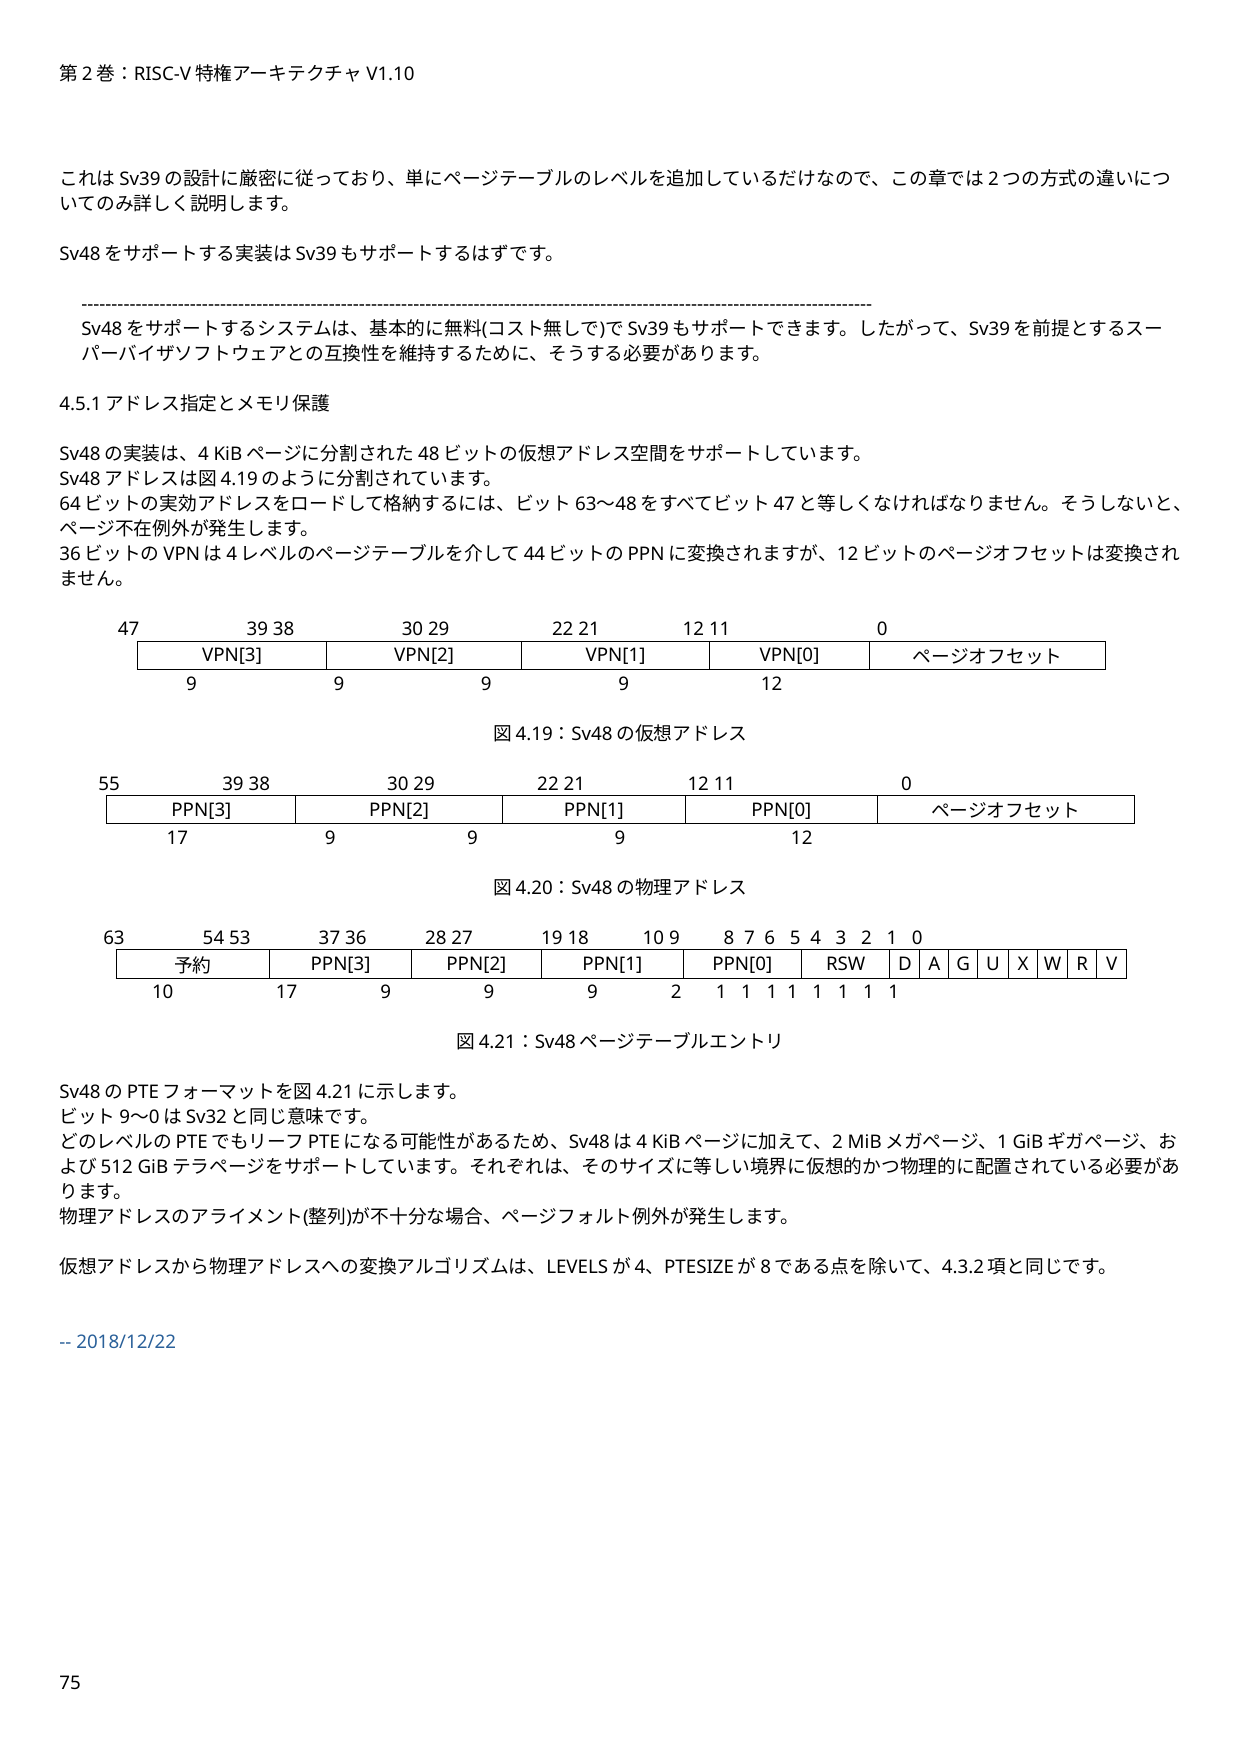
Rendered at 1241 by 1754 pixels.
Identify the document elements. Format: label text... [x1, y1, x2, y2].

table_header G [949, 950, 977, 977]
table_header RSW [802, 950, 889, 977]
text 36ビットのVPNは4レベルのページテーブルを介して44ビットのPPNに変換されますが、12ビットのページオフセットは変換されません。 [59, 541, 1181, 591]
text 17 9 9 9 12 [59, 824, 1181, 849]
table_header PPN[2] [296, 796, 502, 823]
table_header V [1097, 950, 1126, 977]
text 図4.20：Sv48の物理アドレス [59, 874, 1181, 899]
text Sv48の実装は、4 KiBページに分割された48ビットの仮想アドレス空間をサポートしています。 [59, 441, 1181, 466]
table_header W [1038, 950, 1067, 977]
table_header PPN[1] [503, 796, 685, 823]
text 9 9 9 9 12 [59, 670, 1181, 695]
table_header VPN[0] [710, 642, 869, 669]
table_header ページオフセット [870, 642, 1105, 669]
text 55 39 38 30 29 22 21 12 11 0 [59, 770, 1181, 795]
text これはSv39の設計に厳密に従っており、単にページテーブルのレベルを追加しているだけなので、この章では2つの方式の違いについてのみ詳しく説明します。 [59, 166, 1181, 216]
text 図4.19：Sv48の仮想アドレス [59, 720, 1181, 745]
table_header ページオフセット [878, 796, 1134, 823]
text -- 2018/12/22 [59, 1328, 1181, 1353]
table_header 予約 [117, 950, 269, 977]
text 4.5.1アドレス指定とメモリ保護 [59, 391, 1181, 416]
text 図4.21：Sv48ページテーブルエントリ [59, 1028, 1181, 1053]
table_header PPN[0] [686, 796, 877, 823]
table_header PPN[3] [270, 950, 411, 977]
table_header U [978, 950, 1008, 977]
table_header PPN[0] [684, 950, 801, 977]
text ----------------------------------------------------------------------------------------------------------------------------------- [81, 291, 1181, 316]
table_header VPN[2] [327, 642, 521, 669]
table_header VPN[1] [522, 642, 709, 669]
text 47 39 38 30 29 22 21 12 11 0 [59, 616, 1181, 641]
text どのレベルのPTEでもリーフPTEになる可能性があるため、Sv48は4 KiBページに加えて、2 MiBメガページ、1 GiBギガページ、および512 GiBテラページをサポートしています。それぞれは、そのサイズに等しい境界に仮想的かつ物理的に配置されている必要があります。 [59, 1128, 1181, 1203]
table_header X [1009, 950, 1037, 977]
text Sv48のPTEフォーマットを図4.21に示します。 [59, 1078, 1181, 1103]
text 仮想アドレスから物理アドレスへの変換アルゴリズムは、LEVELSが4、PTESIZEが8である点を除いて、4.3.2項と同じです。 [59, 1253, 1181, 1278]
text ビット9〜0はSv32と同じ意味です。 [59, 1103, 1181, 1128]
table_header VPN[3] [138, 642, 326, 669]
table_header A [920, 950, 948, 977]
text Sv48アドレスは図4.19のように分割されています。 [59, 466, 1181, 491]
text 63 54 53 37 36 28 27 19 18 10 9 8 7 6 5 4 3 2 1 0 [59, 924, 1181, 949]
table_header PPN[1] [542, 950, 683, 977]
text Sv48をサポートするシステムは、基本的に無料(コスト無しで)でSv39もサポートできます。したがって、Sv39を前提とするスーパーバイザソフトウェアとの互換性を維持するために、そうする必要があります。 [81, 316, 1181, 366]
table_header D [890, 950, 919, 977]
table_header PPN[3] [107, 796, 295, 823]
table_header R [1068, 950, 1096, 977]
text 物理アドレスのアライメント(整列)が不十分な場合、ページフォルト例外が発生します。 [59, 1203, 1181, 1228]
table_header PPN[2] [412, 950, 541, 977]
text Sv48をサポートする実装はSv39もサポートするはずです。 [59, 241, 1181, 266]
text 64ビットの実効アドレスをロードして格納するには、ビット63〜48をすべてビット47と等しくなければなりません。そうしないと、ページ不在例外が発生します。 [59, 491, 1181, 541]
text 10 17 9 9 9 2 1 1 1 1 1 1 1 1 [59, 978, 1181, 1003]
